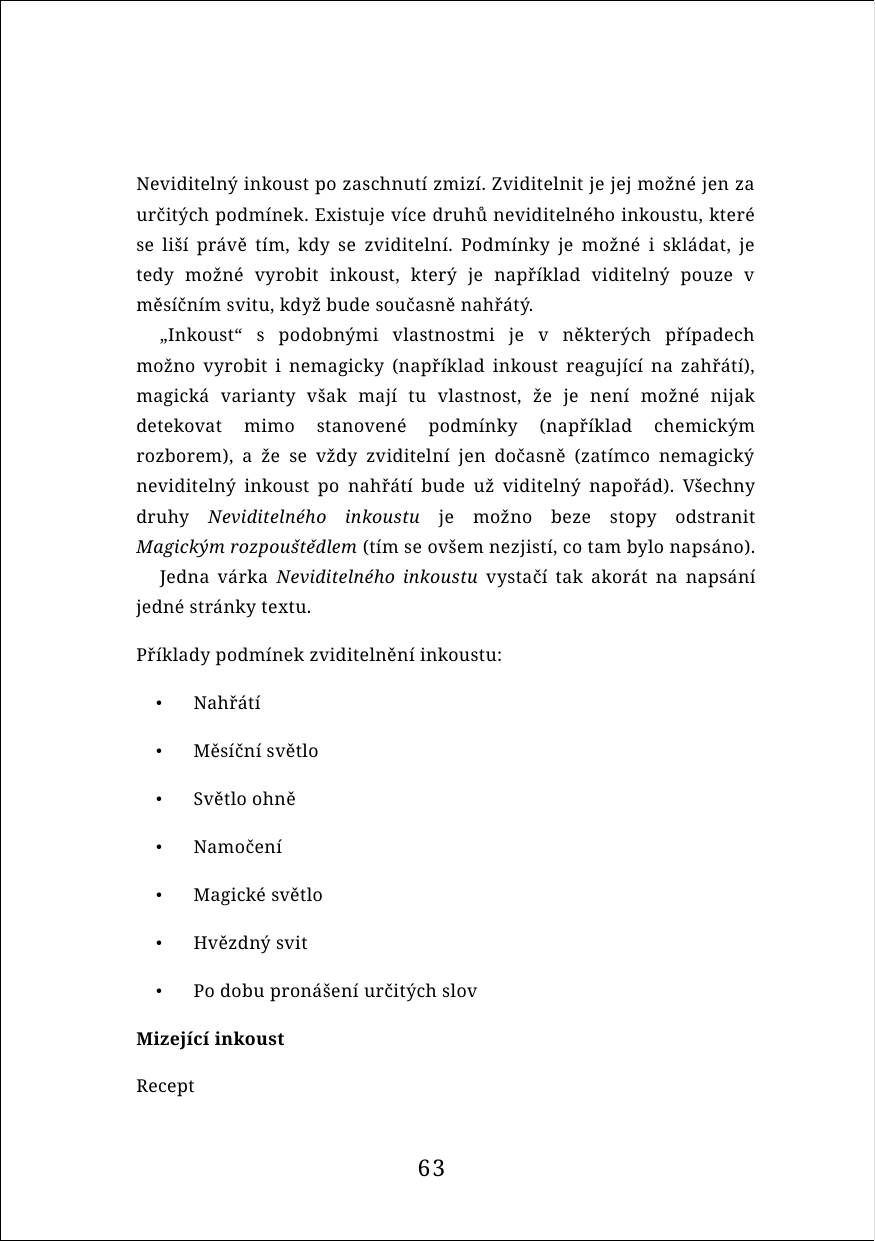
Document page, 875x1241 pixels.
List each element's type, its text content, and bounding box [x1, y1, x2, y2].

list Po dobu pronášení určitých slov [156, 978, 756, 1002]
list Namočení [156, 834, 756, 858]
list Magické světlo [156, 882, 756, 906]
list Nahřátí [156, 691, 756, 715]
text Neviditelný inkoust po zaschnutí zmizí. Zviditelnit je jej možné jen za určitých podmínek. Existuje více druhů neviditelného inkoustu, které se liší právě tím, kdy se zviditelní. Podmínky je možné i skládat, je tedy možné vyrobit inkoust, který je například viditelný pouze v měsíčním svitu, když bude současně nahřátý. „Inkoust“ s podobnými vlastnostmi je v některých případech možno vyrobit i nemagicky (například inkoust reagující na zahřátí), magická varianty však mají tu vlastnost, že je není možné nijak detekovat mimo stanovené podmínky (například chemickým rozborem), a že se vždy zviditelní jen dočasně (zatímco nemagický neviditelný inkoust po nahřátí bude už viditelný napořád). Všechny druhy Neviditelného inkoustu je možno beze stopy odstranit Magickým rozpouštědlem (tím se ovšem nezjistí, co tam bylo napsáno). Jedna várka Neviditelného inkoustu vystačí tak akorát na napsání jedné stránky textu. [136, 172, 756, 619]
list Hvězdný svit [156, 930, 756, 954]
text Recept [136, 1074, 756, 1098]
text Mizející inkoust [136, 1026, 756, 1050]
list Měsíční světlo [156, 738, 756, 763]
text Příklady podmínek zviditelnění inkoustu: [136, 643, 756, 667]
list Světlo ohně [156, 786, 756, 811]
